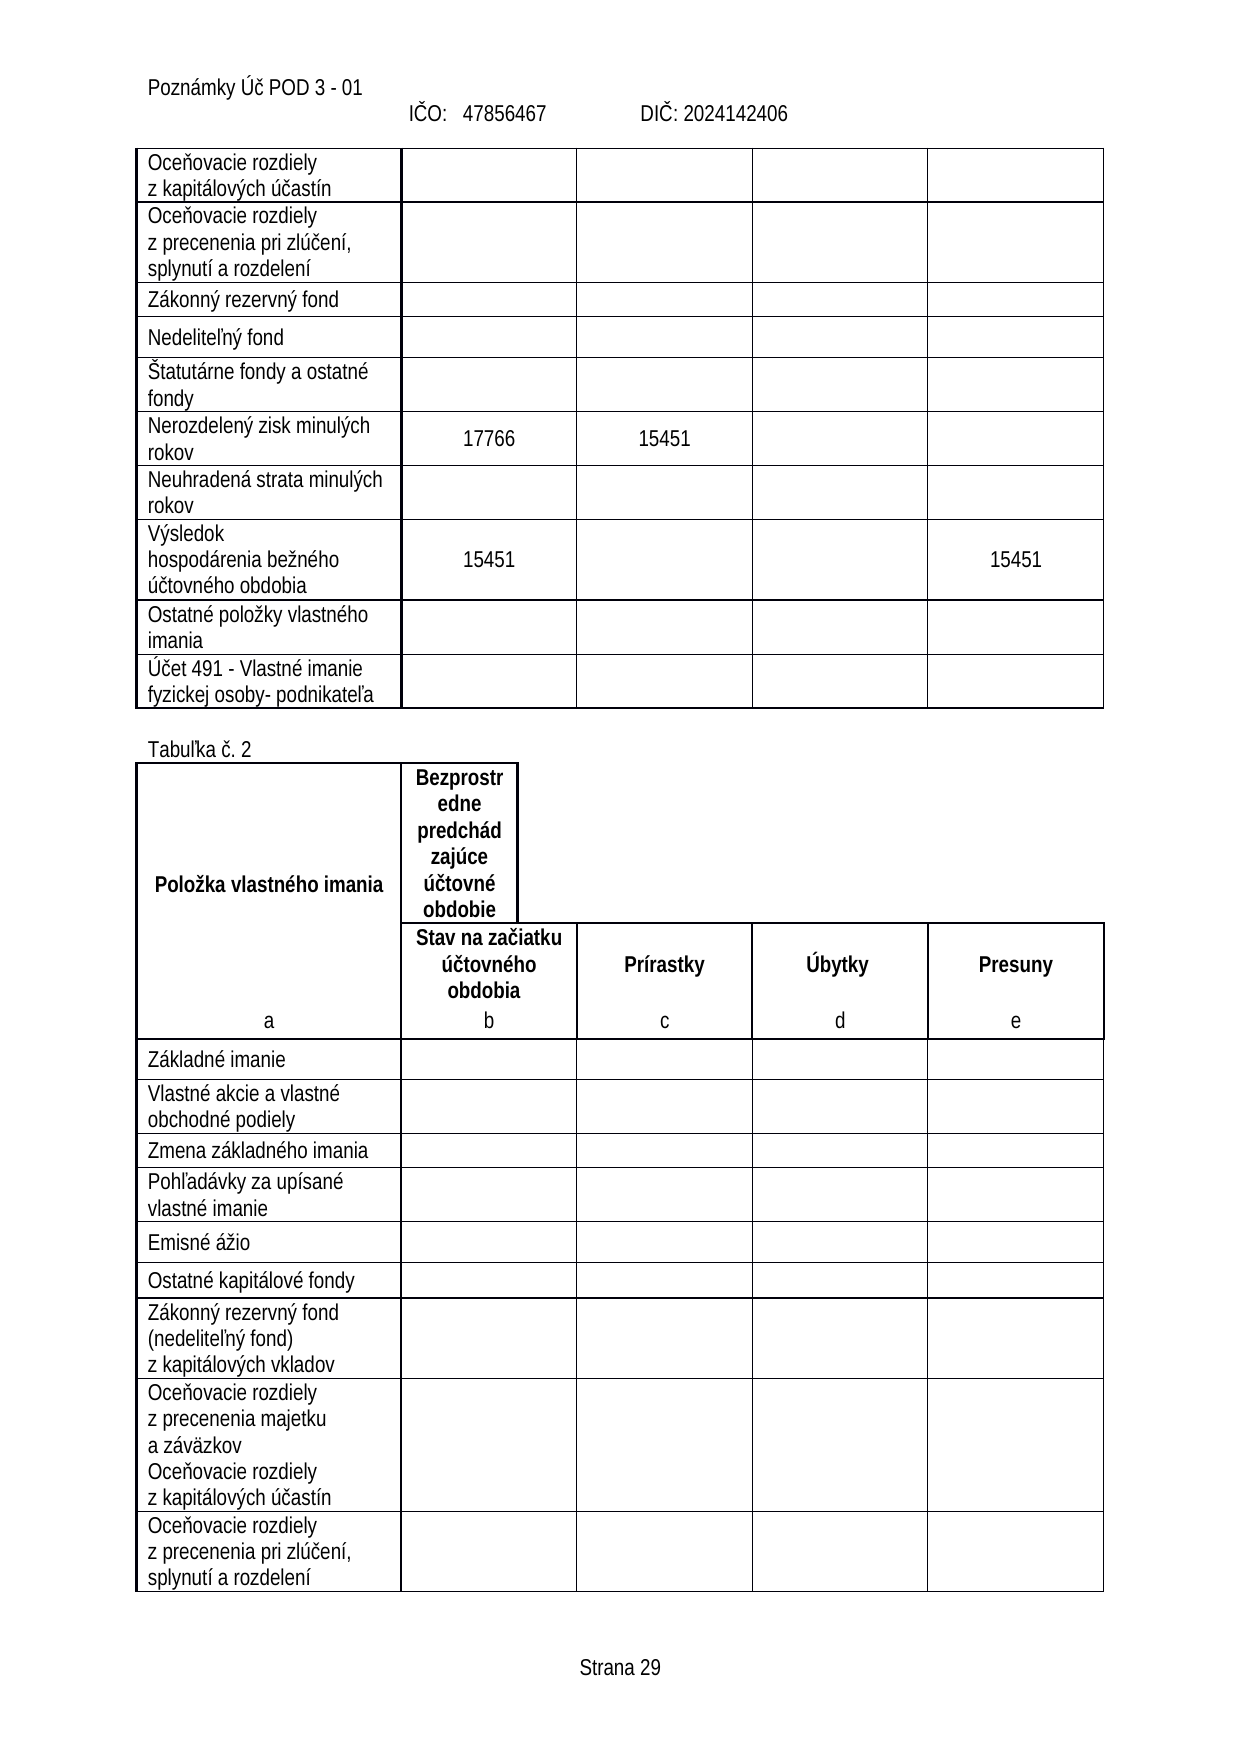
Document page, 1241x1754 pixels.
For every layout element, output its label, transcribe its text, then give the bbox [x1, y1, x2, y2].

table_cell [928, 283, 1103, 316]
table_cell Emisné ážio [138, 1222, 400, 1262]
table_cell [928, 601, 1103, 653]
table_cell [577, 1168, 752, 1221]
table_cell [928, 1040, 1103, 1079]
table_cell Ostatné položky vlastného imania [138, 601, 400, 653]
table_cell [577, 1134, 752, 1167]
table_cell [753, 1299, 927, 1378]
table_cell [402, 1168, 576, 1221]
table_cell [753, 317, 927, 357]
table_cell [577, 466, 752, 518]
table_cell Nerozdelený zisk minulých rokov [138, 412, 400, 465]
table_cell [753, 1263, 927, 1297]
table_cell 17766 [403, 412, 576, 465]
table_cell [928, 1512, 1103, 1591]
table_cell [928, 317, 1103, 357]
table_cell [403, 601, 576, 653]
table_cell [753, 655, 927, 707]
table_cell [753, 203, 927, 282]
table_cell d [753, 1003, 927, 1038]
table_cell [402, 1222, 576, 1262]
table_cell [753, 601, 927, 653]
table_cell 15451 [928, 520, 1103, 599]
table_cell Štatutárne fondy a ostatné fondy [138, 358, 400, 411]
table_cell [577, 1299, 752, 1378]
table_cell [753, 1379, 927, 1458]
table_cell c [578, 1003, 751, 1038]
table_cell Zákonný rezervný fond (nedeliteľný fond) z kapitálových vkladov [138, 1299, 400, 1378]
table_cell [577, 203, 752, 282]
table_cell [403, 358, 576, 411]
text Tabuľka č. 2 [148, 736, 1092, 762]
table_cell [753, 466, 927, 518]
table_cell [577, 601, 752, 653]
table_header Položka vlastného imania [138, 764, 400, 1003]
table_cell [402, 1134, 576, 1167]
table_cell [928, 655, 1103, 707]
table_cell [753, 358, 927, 411]
table_cell [928, 1379, 1103, 1458]
table_cell [577, 1458, 752, 1511]
table_cell [753, 1080, 927, 1133]
table_cell Zákonný rezervný fond [138, 283, 400, 316]
table_cell [928, 358, 1103, 411]
table_cell [928, 1168, 1103, 1221]
table_cell [753, 1134, 927, 1167]
table_header Bezprostredne predchádzajúce účtovné obdobie [402, 764, 516, 922]
table_cell [928, 1080, 1103, 1133]
table_cell [928, 1458, 1103, 1511]
table_cell [402, 1263, 576, 1297]
table_cell Oceňovacie rozdiely z kapitálových účastín [138, 149, 400, 201]
table_cell [577, 1263, 752, 1297]
table_cell Nedeliteľný fond [138, 317, 400, 357]
table_cell Vlastné akcie a vlastné obchodné podiely [138, 1080, 400, 1133]
table_cell b [402, 1003, 576, 1038]
table_cell [403, 317, 576, 357]
table_cell [753, 1168, 927, 1221]
table_cell [402, 1512, 576, 1591]
table_cell [402, 1080, 576, 1133]
table_cell [928, 203, 1103, 282]
table_cell Oceňovacie rozdiely z precenenia pri zlúčení, splynutí a rozdelení [138, 203, 400, 282]
table_cell [753, 1222, 927, 1262]
table_cell [577, 655, 752, 707]
table_cell [753, 1512, 927, 1591]
table_cell e [929, 1003, 1103, 1038]
table_cell a [138, 1003, 400, 1038]
table_cell Zmena základného imania [138, 1134, 400, 1167]
table_cell [928, 466, 1103, 518]
table_cell [402, 1379, 576, 1458]
table_cell [928, 1134, 1103, 1167]
table_cell Prírastky [578, 924, 751, 1003]
table_cell [753, 1458, 927, 1511]
table_cell Oceňovacie rozdiely z kapitálových účastín [138, 1458, 400, 1511]
table_cell 15451 [577, 412, 752, 465]
table_cell Výsledok hospodárenia bežného účtovného obdobia [138, 520, 400, 599]
table_cell [577, 1080, 752, 1133]
table_cell [403, 466, 576, 518]
table_cell Pohľadávky za upísané vlastné imanie [138, 1168, 400, 1221]
table_cell Presuny [929, 924, 1103, 1003]
table_cell [577, 358, 752, 411]
table_cell Oceňovacie rozdiely z precenenia majetku a záväzkov [138, 1379, 400, 1458]
table_cell Úbytky [753, 924, 927, 1003]
table_cell [403, 283, 576, 316]
table_cell [403, 203, 576, 282]
table_cell Základné imanie [138, 1040, 400, 1079]
table_cell [577, 1512, 752, 1591]
table_cell [577, 1040, 752, 1079]
table_cell [928, 1222, 1103, 1262]
table_cell [403, 149, 576, 201]
table_cell [577, 520, 752, 599]
table_cell [928, 412, 1103, 465]
table_cell [928, 1263, 1103, 1297]
table_cell [928, 1299, 1103, 1378]
table_cell Neuhradená strata minulých rokov [138, 466, 400, 518]
table_cell Oceňovacie rozdiely z precenenia pri zlúčení, splynutí a rozdelení [138, 1512, 400, 1591]
table_cell [753, 149, 927, 201]
table_cell [577, 1379, 752, 1458]
table_cell [402, 1458, 576, 1511]
table_cell [577, 283, 752, 316]
table_cell [753, 283, 927, 316]
table_cell [402, 1040, 576, 1079]
table_cell Ostatné kapitálové fondy [138, 1263, 400, 1297]
table_cell [577, 149, 752, 201]
table_cell [402, 1299, 576, 1378]
table_cell [753, 1040, 927, 1079]
table_cell [577, 1222, 752, 1262]
table_cell 15451 [403, 520, 576, 599]
table_cell [753, 520, 927, 599]
table_cell [577, 317, 752, 357]
table_cell [403, 655, 576, 707]
table_cell Účet 491 - Vlastné imanie fyzickej osoby- podnikateľa [138, 655, 400, 707]
table_cell [753, 412, 927, 465]
table_cell Stav na začiatku účtovného obdobia [402, 924, 576, 1003]
table_cell [928, 149, 1103, 201]
table_header [519, 762, 1104, 922]
